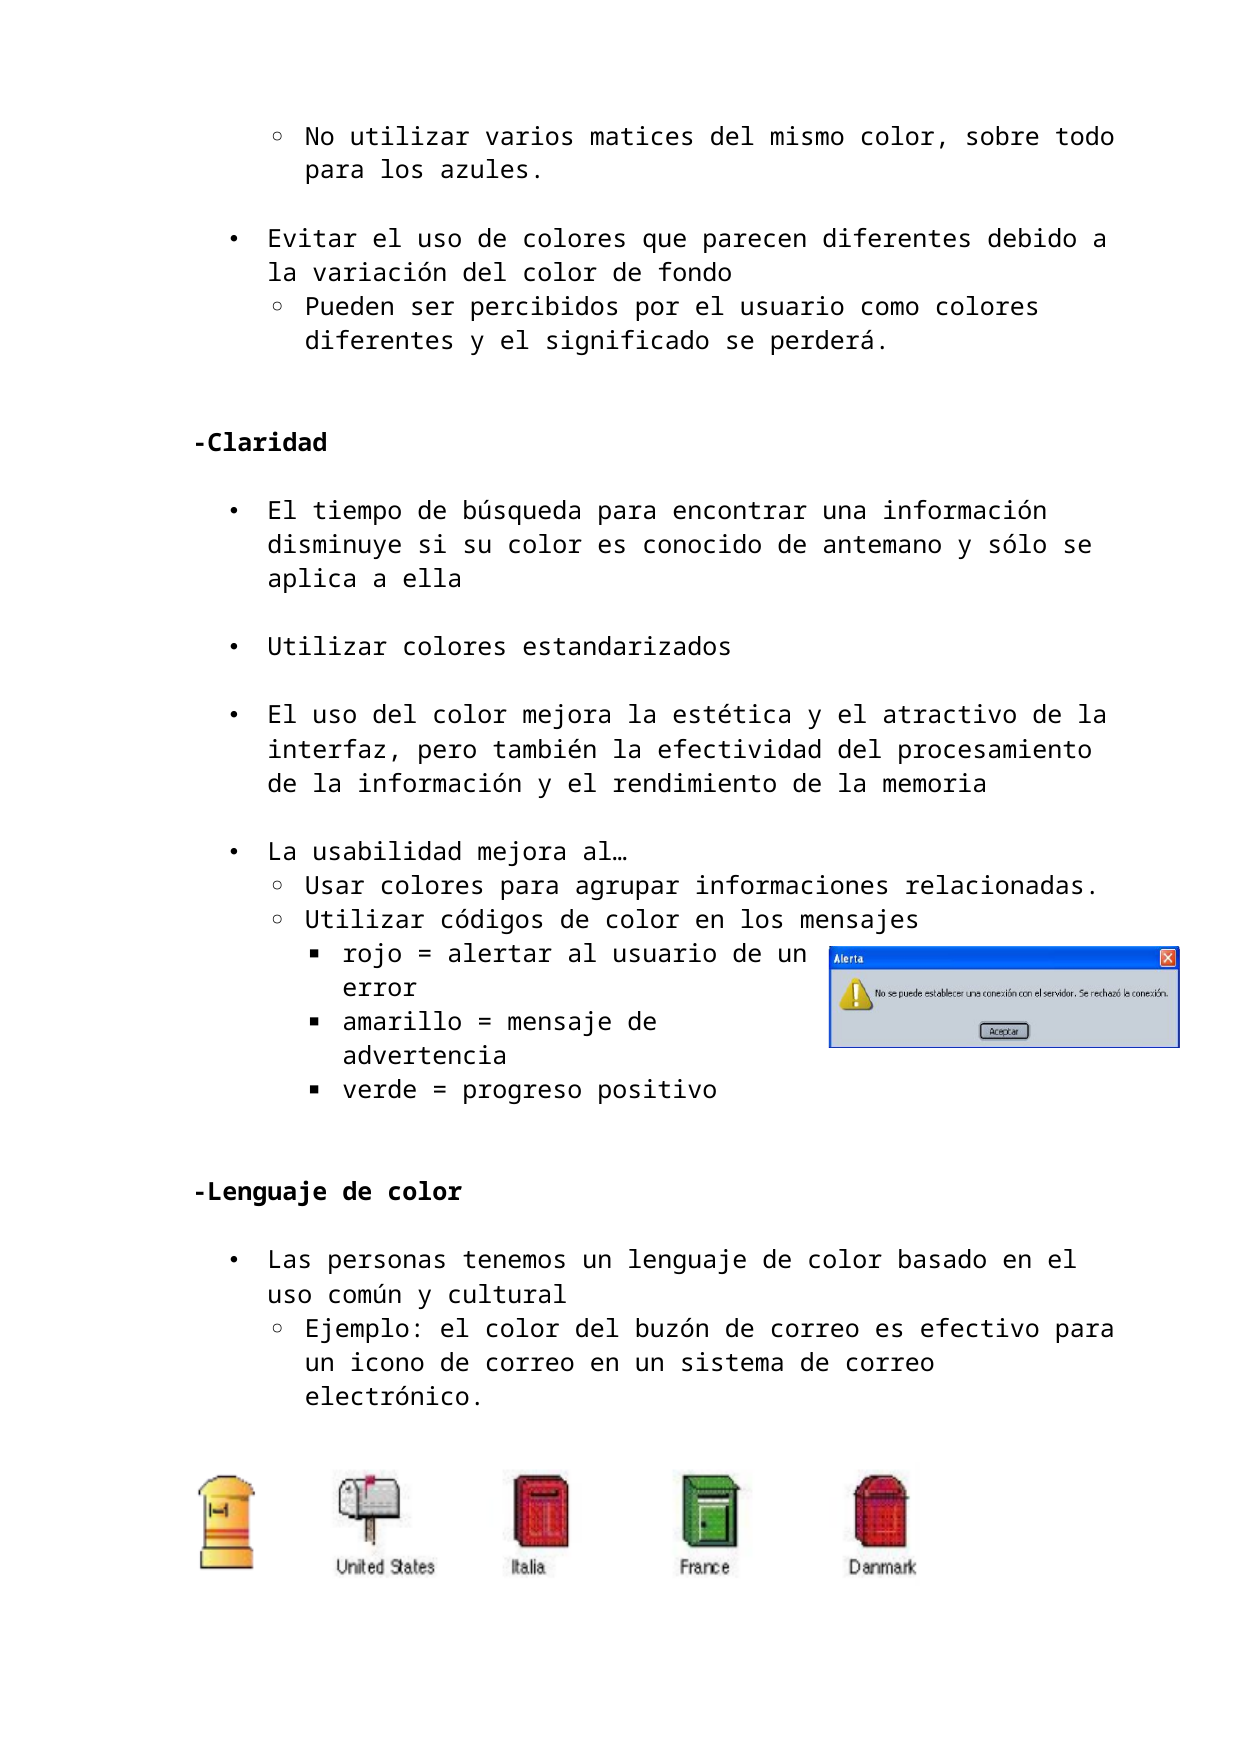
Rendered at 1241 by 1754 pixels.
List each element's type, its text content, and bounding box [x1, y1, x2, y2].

text -Claridad [118, 425, 1122, 459]
list El tiempo de búsqueda para encontrar una información disminuye si su color es conocido de antemano y sólo se aplica a ella [229, 493, 1122, 595]
list Evitar el uso de colores que parecen diferentes debido a la variación del color de fondo [229, 220, 1122, 288]
list verde = progreso positivo [304, 1072, 1122, 1106]
list rojo = alertar al usuario de un error [304, 936, 1122, 1004]
list Las personas tenemos un lenguaje de color basado en el uso común y cultural [229, 1242, 1122, 1310]
list La usabilidad mejora al… [229, 833, 1122, 867]
list amarillo = mensaje de advertencia [304, 1004, 1122, 1072]
list Utilizar códigos de color en los mensajes [267, 902, 1122, 936]
picture [828, 946, 1180, 1048]
list No utilizar varios matices del mismo color, sobre todo para los azules. [267, 118, 1122, 186]
picture [188, 1462, 920, 1586]
list Usar colores para agrupar informaciones relacionadas. [267, 867, 1122, 902]
list Utilizar colores estandarizados [229, 629, 1122, 663]
list El uso del color mejora la estética y el atractivo de la interfaz, pero también la efectividad del procesamiento de la información y el rendimiento de la memoria [229, 697, 1122, 799]
list Ejemplo: el color del buzón de correo es efectivo para un icono de correo en un sistema de correo electrónico. [267, 1310, 1122, 1412]
list Pueden ser percibidos por el usuario como colores diferentes y el significado se perderá. [267, 288, 1122, 357]
text -Lenguaje de color [118, 1174, 1122, 1208]
